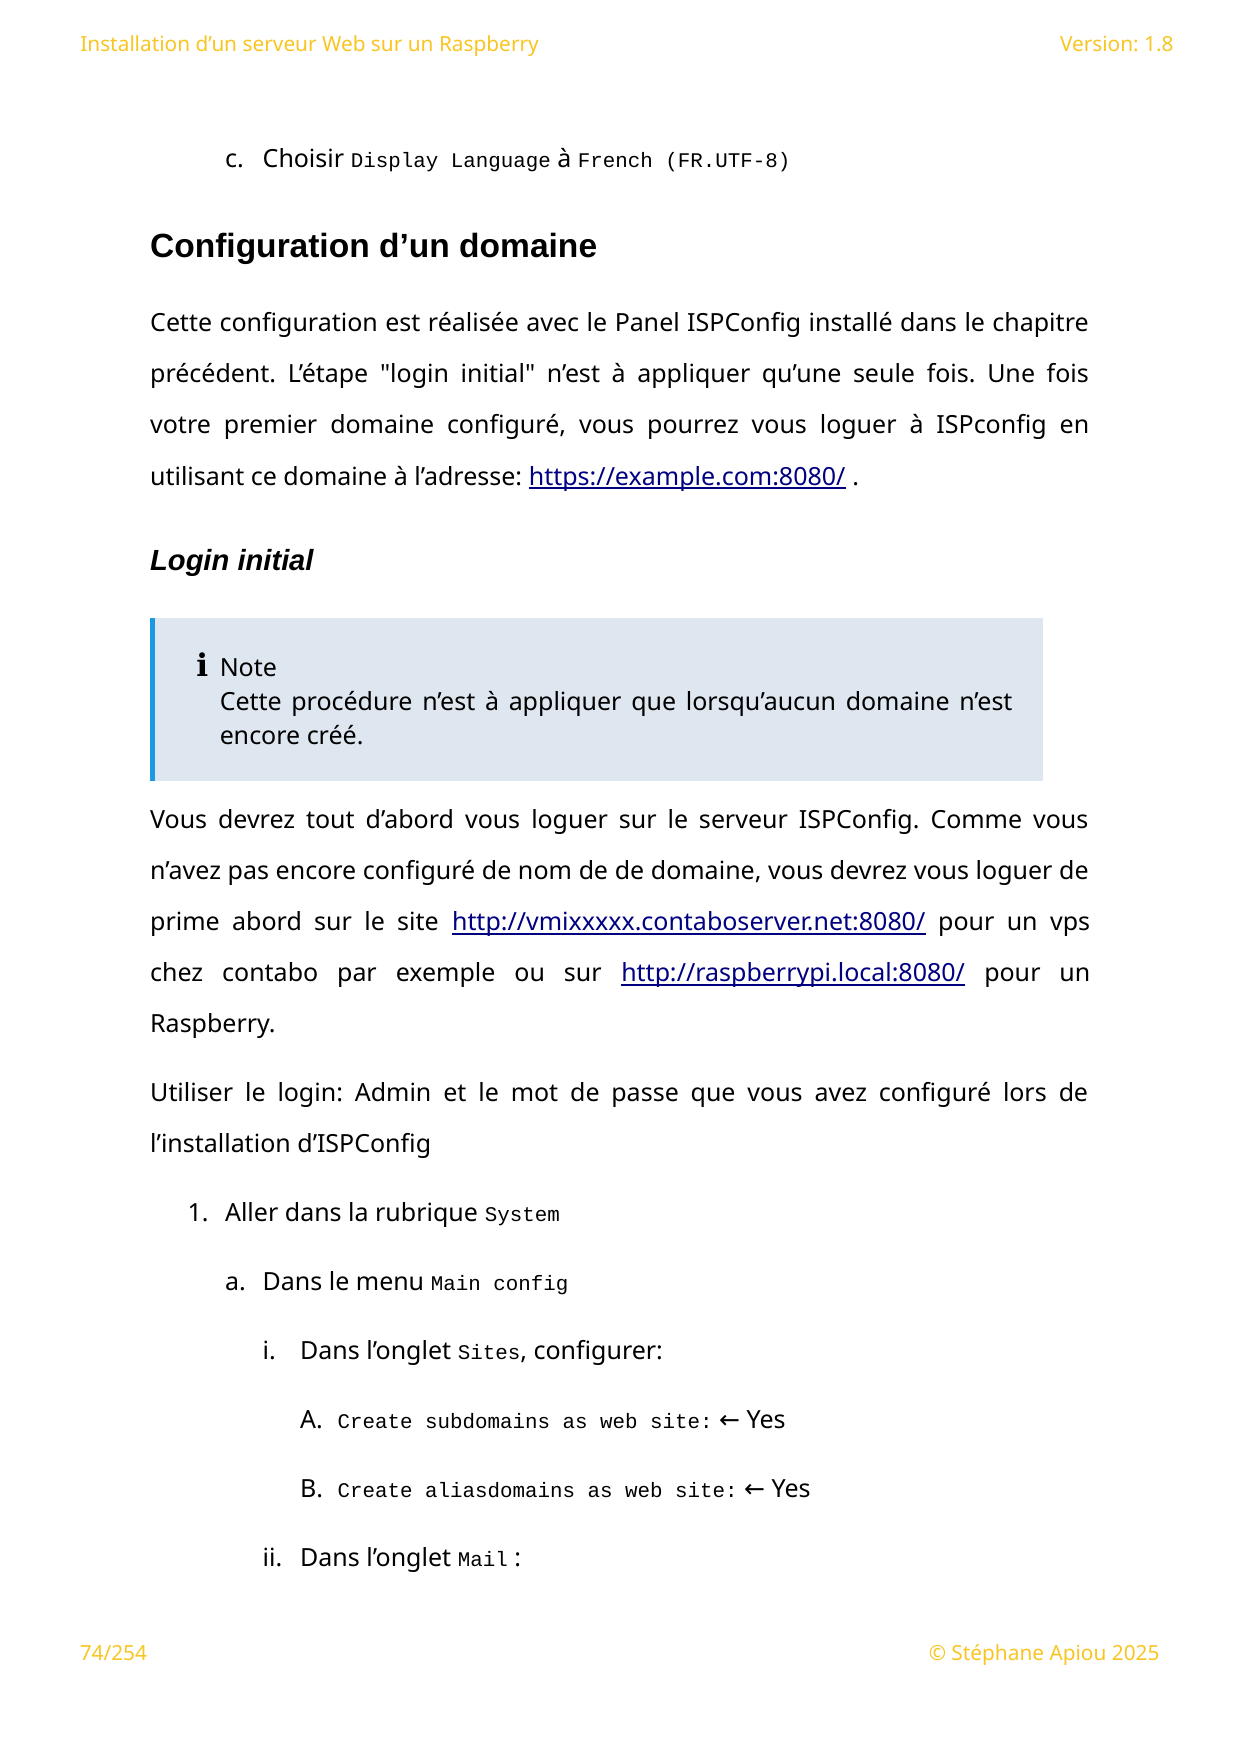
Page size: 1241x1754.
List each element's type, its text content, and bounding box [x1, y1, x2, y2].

list Note Cette procédure n’est à appliquer que lorsqu’aucun domaine n’est encore créé. [155, 618, 1043, 781]
list Choisir Display Language à French (FR.UTF-8) [225, 141, 1090, 175]
list Create aliasdomains as web site: ← Yes [300, 1471, 1090, 1505]
list Dans le menu Main config [225, 1264, 1090, 1298]
text Cette configuration est réalisée avec le Panel ISPConfig installé dans le chapitre précédent. L’étape "login initial" n’est à appliquer qu’une seule fois. Une fois votre premier domaine configuré, vous pourrez vous loguer à ISPconfig en utilisant ce domaine à l’adresse: https://example.com:8080/ . [150, 305, 1090, 492]
text Utiliser le login: Admin et le mot de passe que vous avez configuré lors de l’installation d’ISPConfig [150, 1075, 1090, 1160]
list Aller dans la rubrique System [187, 1195, 1090, 1229]
list Dans l’onglet Mail : [262, 1540, 1090, 1574]
subtitle Configuration d’un domaine [150, 226, 1090, 264]
text Vous devrez tout d’abord vous loguer sur le serveur ISPConfig. Comme vous n’avez pas encore configuré de nom de de domaine, vous devrez vous loguer de prime abord sur le site http://vmixxxxx.contaboserver.net:8080/ pour un vps chez contabo par exemple ou sur http://raspberrypi.local:8080/ pour un Raspberry. [150, 802, 1090, 1040]
list Create subdomains as web site: ← Yes [300, 1402, 1090, 1436]
list Dans l’onglet Sites, configurer: [262, 1333, 1090, 1367]
subtitle Login initial [150, 543, 1090, 577]
